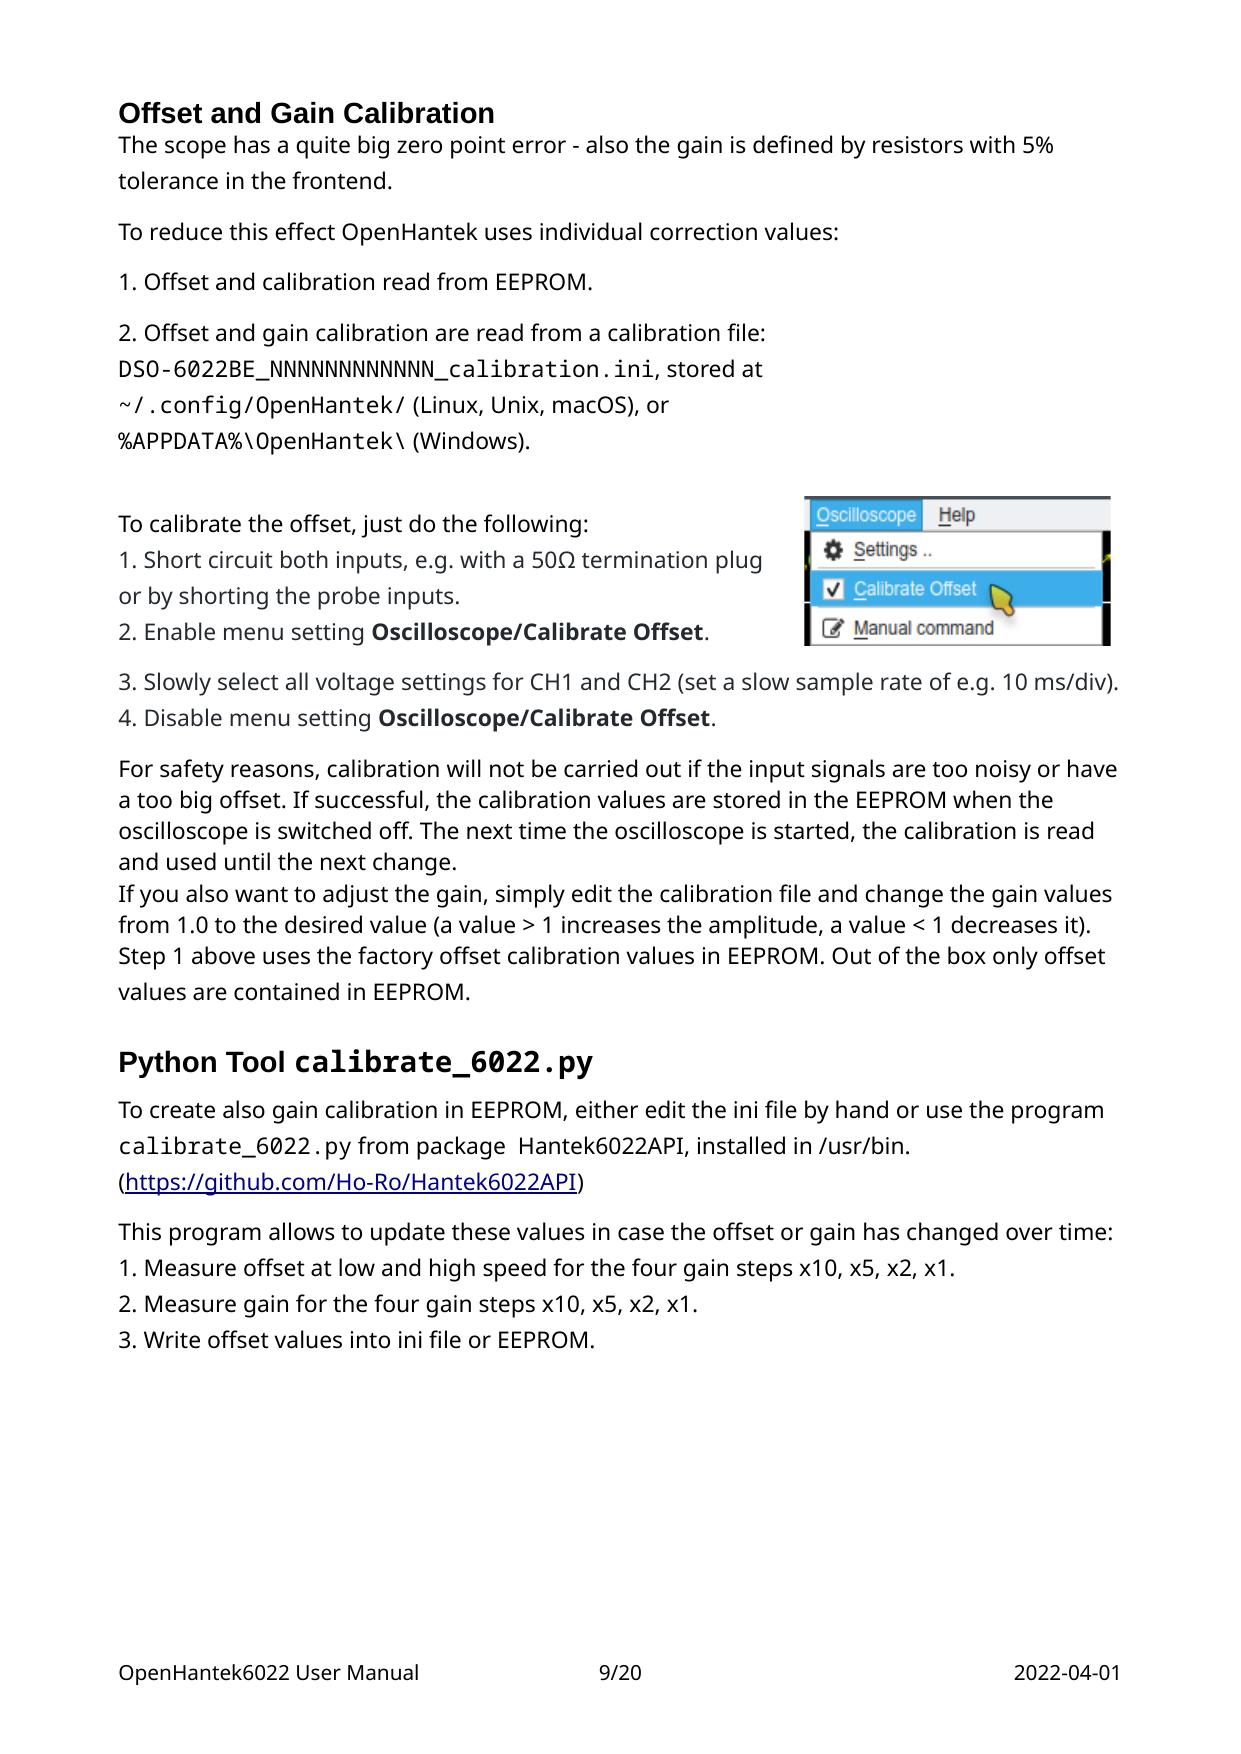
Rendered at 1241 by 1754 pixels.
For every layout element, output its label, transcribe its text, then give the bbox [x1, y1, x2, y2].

text Step 1 above uses the factory offset calibration values in EEPROM. Out of the box only offset values are contained in EEPROM. [118, 940, 1122, 1007]
text For safety reasons, calibration will not be carried out if the input signals are too noisy or have a too big offset. If successful, the calibration values are stored in the EEPROM when the oscilloscope is switched off. The next time the oscilloscope is started, the calibration is read and used until the next change. [118, 753, 1122, 878]
text To calibrate the offset, just do the following: 1. Short circuit both inputs, e.g. with a 50Ω termination plug or by shorting the probe inputs. 2. Enable menu setting Oscilloscope/Calibrate Offset. [118, 508, 1122, 647]
text To create also gain calibration in EEPROM, either edit the ini file by hand or use the program calibrate_6022.py from package Hantek6022API, installed in /usr/bin. (https://github.com/Ho-Ro/Hantek6022API) [118, 1094, 1122, 1197]
text The scope has a quite big zero point error - also the gain is defined by resistors with 5% tolerance in the frontend. [118, 129, 1122, 197]
text If you also want to adjust the gain, simply edit the calibration file and change the gain values from 1.0 to the desired value (a value > 1 increases the amplitude, a value < 1 decreases it). [118, 878, 1122, 940]
subtitle Offset and Gain Calibration [118, 96, 1122, 129]
text 1. Offset and calibration read from EEPROM. [118, 266, 1122, 298]
text To reduce this effect OpenHantek uses individual correction values: [118, 216, 1122, 247]
text 3. Slowly select all voltage settings for CH1 and CH2 (set a slow sample rate of e.g. 10 ms/div). 4. Disable menu setting Oscilloscope/Calibrate Offset. [118, 666, 1122, 733]
text 2. Offset and gain calibration are read from a calibration file: DSO-6022BE_NNNNNNNNNNNN_calibration.ini, stored at ~/.config/OpenHantek/ (Linux, Unix, macOS), or %APPDATA%\OpenHantek\ (Windows). [118, 317, 1122, 489]
text This program allows to update these values in case the offset or gain has changed over time: 1. Measure offset at low and high speed for the four gain steps x10, x5, x2, x1. 2. Measure gain for the four gain steps x10, x5, x2, x1. 3. Write offset values into ini file or EEPROM. [118, 1216, 1122, 1355]
subtitle Python Tool calibrate_6022.py [118, 1041, 1122, 1081]
picture [804, 496, 1111, 646]
